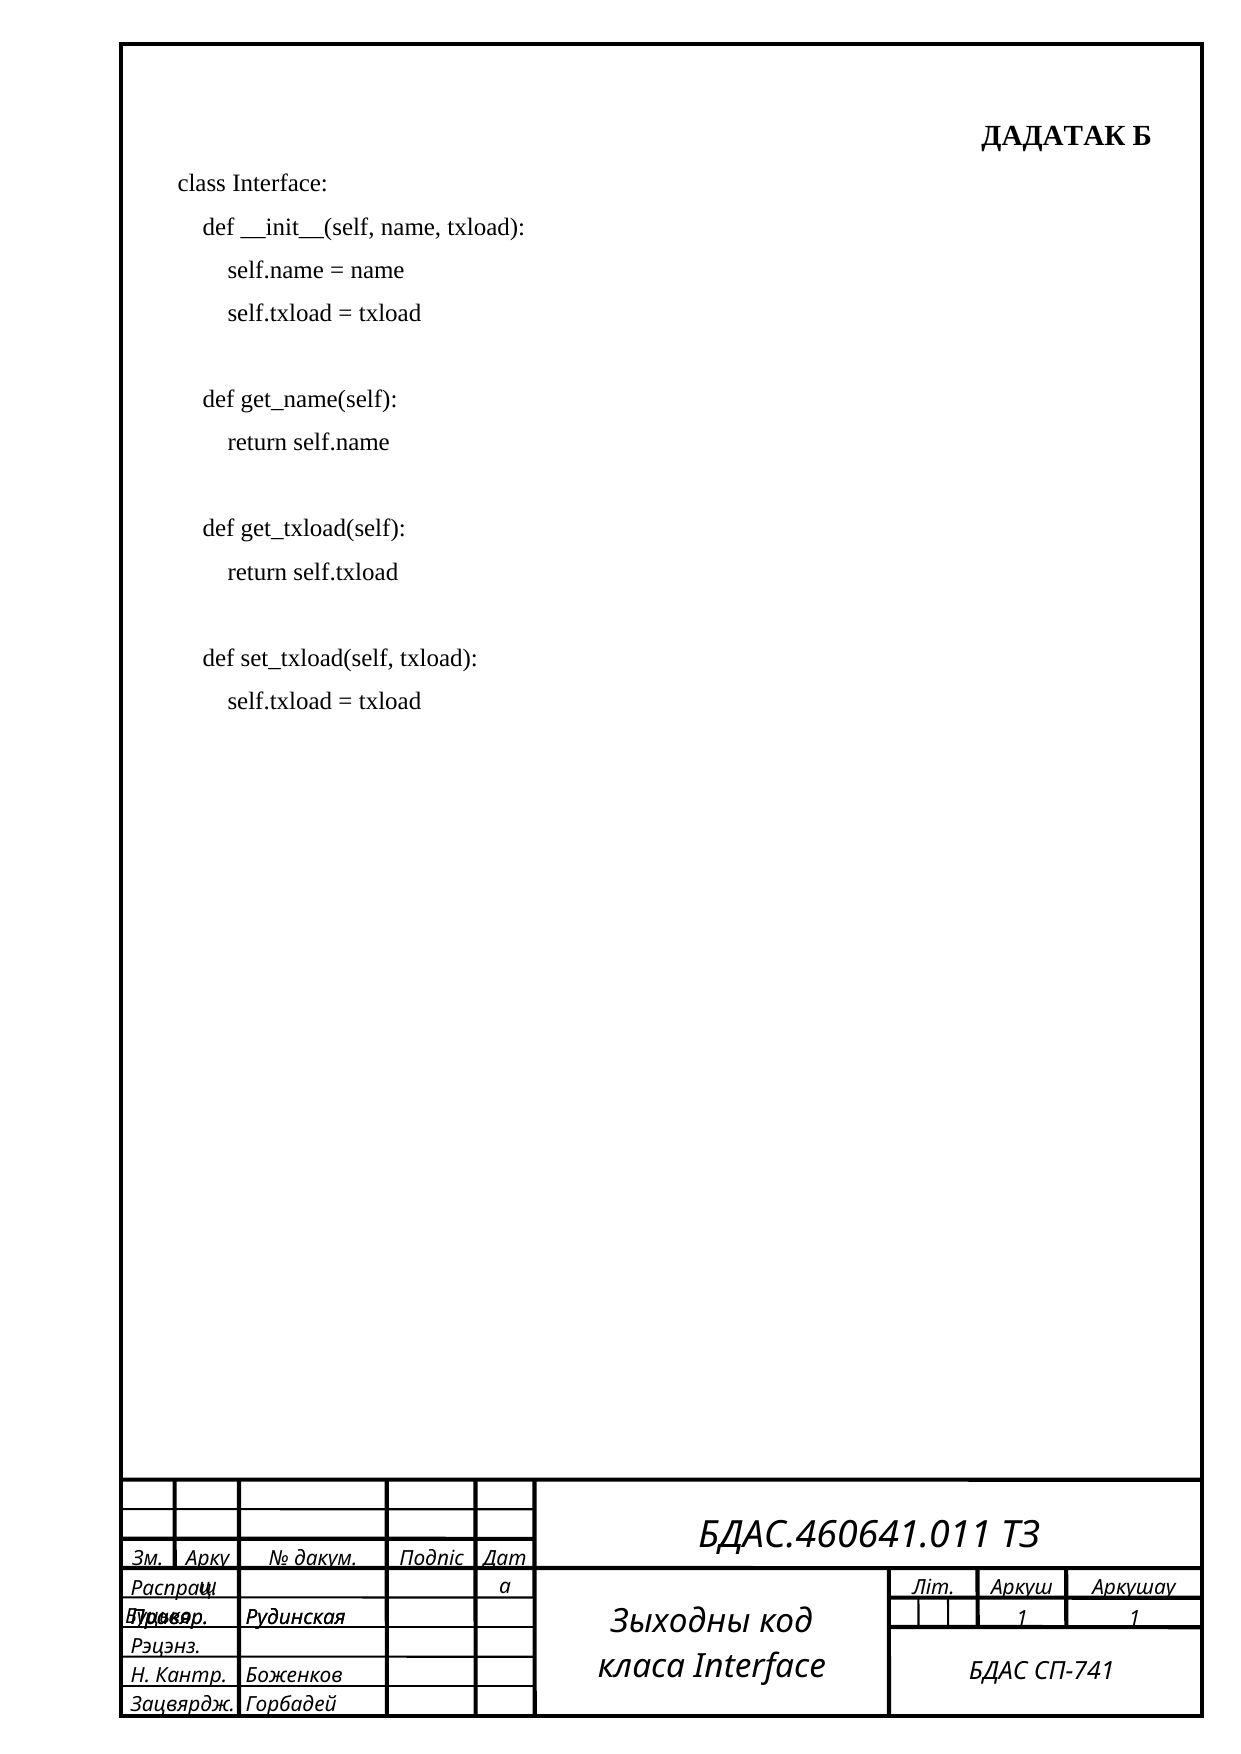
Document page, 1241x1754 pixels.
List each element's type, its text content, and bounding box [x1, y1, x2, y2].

text return self.txload [177, 557, 1152, 585]
text def get_txload(self): [177, 513, 1152, 542]
subtitle ДАДАТАК Б [177, 118, 1152, 152]
text def get_name(self): [177, 384, 1152, 413]
text self.txload = txload [177, 298, 1152, 327]
text def set_txload(self, txload): [177, 643, 1152, 672]
text class Interface: [177, 168, 1152, 197]
text self.txload = txload [177, 686, 1152, 715]
text self.name = name [177, 255, 1152, 283]
text def __init__(self, name, txload): [177, 212, 1152, 240]
text return self.name [177, 427, 1152, 456]
